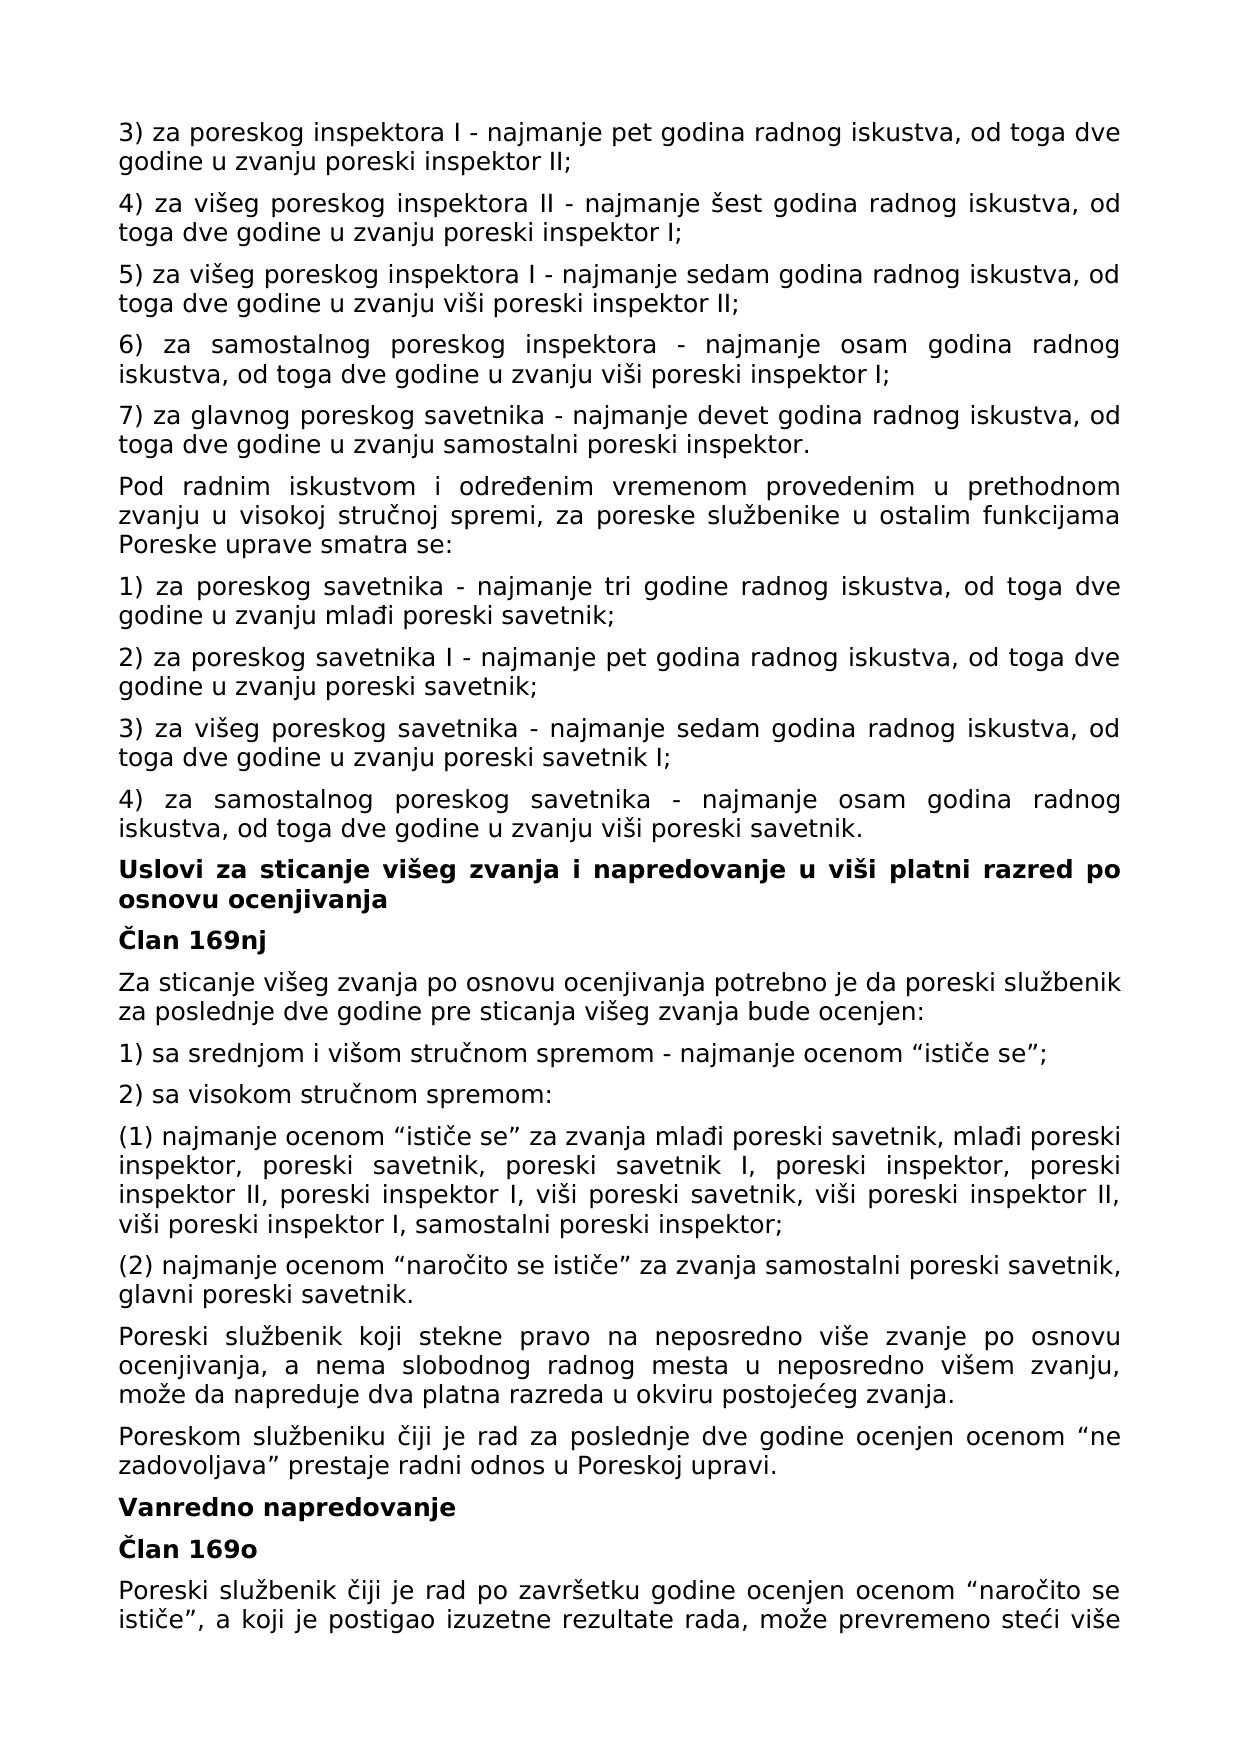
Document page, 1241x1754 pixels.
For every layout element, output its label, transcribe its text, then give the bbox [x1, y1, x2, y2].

text Član 169nj [118, 926, 1122, 956]
text 4) za višeg poreskog inspektora II - najmanje šest godina radnog iskustva, od toga dve godine u zvanju poreski inspektor I; [118, 189, 1122, 247]
text Poreski službenik koji stekne pravo na neposredno više zvanje po osnovu ocenjivanja, a nema slobodnog radnog mesta u neposredno višem zvanju, može da napreduje dva platna razreda u okviru postojećeg zvanja. [118, 1322, 1122, 1410]
text 2) sa visokom stručnom spremom: [118, 1081, 1122, 1110]
text 4) za samostalnog poreskog savetnika - najmanje osam godina radnog iskustva, od toga dve godine u zvanju viši poreski savetnik. [118, 785, 1122, 843]
text 5) za višeg poreskog inspektora I - najmanje sedam godina radnog iskustva, od toga dve godine u zvanju viši poreski inspektor II; [118, 260, 1122, 318]
text Uslovi za sticanje višeg zvanja i napredovanje u viši platni razred po osnovu ocenjivanja [118, 856, 1122, 914]
text 7) za glavnog poreskog savetnika - najmanje devet godina radnog iskustva, od toga dve godine u zvanju samostalni poreski inspektor. [118, 401, 1122, 460]
text 2) za poreskog savetnika I - najmanje pet godina radnog iskustva, od toga dve godine u zvanju poreski savetnik; [118, 643, 1122, 701]
text (2) najmanje ocenom “naročito se ističe” za zvanja samostalni poreski savetnik, glavni poreski savetnik. [118, 1251, 1122, 1310]
text Poreski službenik čiji je rad po završetku godine ocenjen ocenom “naročito se ističe”, a koji je postigao izuzetne rezultate rada, može prevremeno steći više [118, 1576, 1122, 1635]
text (1) najmanje ocenom “ističe se” za zvanja mlađi poreski savetnik, mlađi poreski inspektor, poreski savetnik, poreski savetnik I, poreski inspektor, poreski inspektor II, poreski inspektor I, viši poreski savetnik, viši poreski inspektor II, viši poreski inspektor I, samostalni poreski inspektor; [118, 1122, 1122, 1239]
text 3) za višeg poreskog savetnika - najmanje sedam godina radnog iskustva, od toga dve godine u zvanju poreski savetnik I; [118, 714, 1122, 772]
text 3) za poreskog inspektora I - najmanje pet godina radnog iskustva, od toga dve godine u zvanju poreski inspektor II; [118, 118, 1122, 176]
text Za sticanje višeg zvanja po osnovu ocenjivanja potrebno je da poreski službenik za poslednje dve godine pre sticanja višeg zvanja bude ocenjen: [118, 968, 1122, 1026]
text Član 169o [118, 1535, 1122, 1564]
text Poreskom službeniku čiji je rad za poslednje dve godine ocenjen ocenom “ne zadovoljava” prestaje radni odnos u Poreskoj upravi. [118, 1422, 1122, 1481]
text 1) za poreskog savetnika - najmanje tri godine radnog iskustva, od toga dve godine u zvanju mlađi poreski savetnik; [118, 572, 1122, 631]
text Vanredno napredovanje [118, 1493, 1122, 1522]
text Pod radnim iskustvom i određenim vremenom provedenim u prethodnom zvanju u visokoj stručnoj spremi, za poreske službenike u ostalim funkcijama Poreske uprave smatra se: [118, 472, 1122, 560]
text 6) za samostalnog poreskog inspektora - najmanje osam godina radnog iskustva, od toga dve godine u zvanju viši poreski inspektor I; [118, 331, 1122, 389]
text 1) sa srednjom i višom stručnom spremom - najmanje ocenom “ističe se”; [118, 1039, 1122, 1068]
